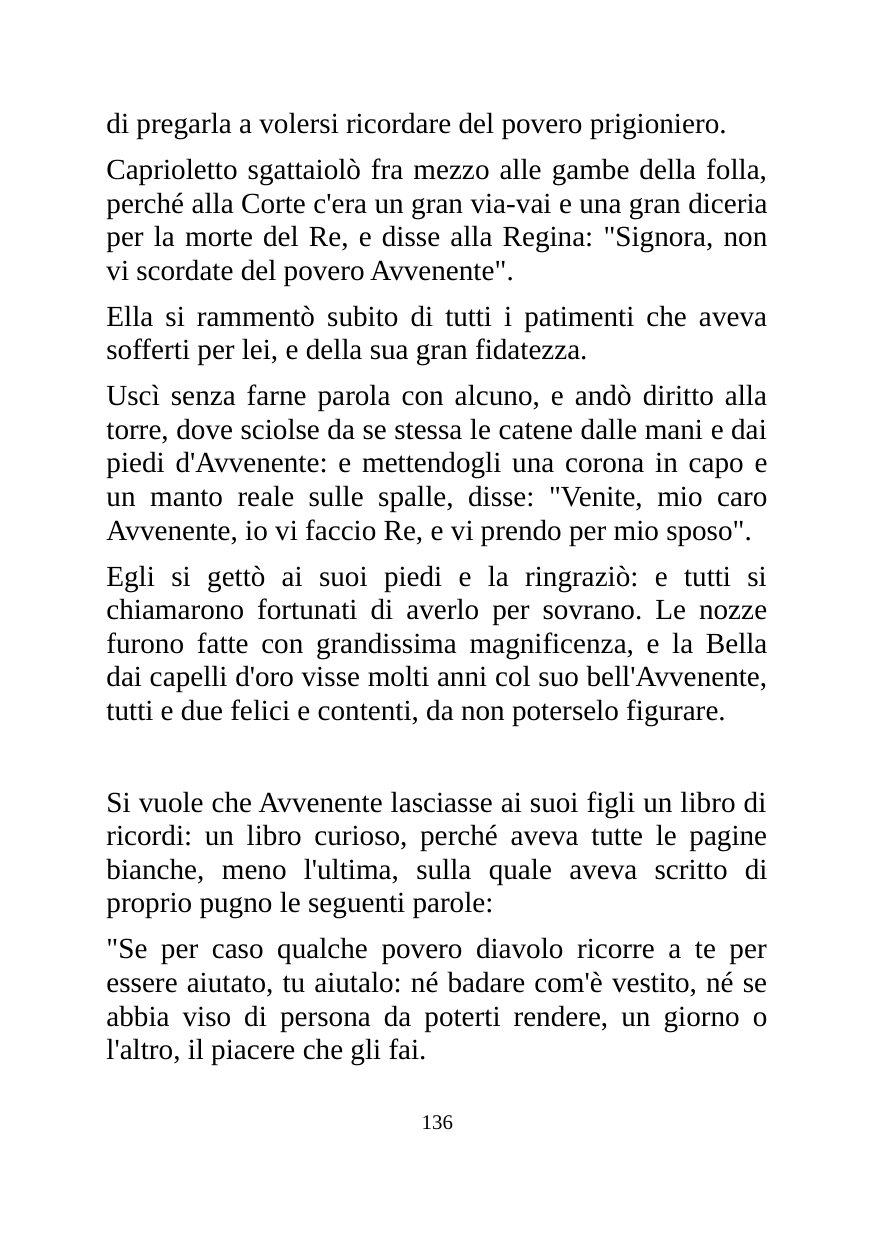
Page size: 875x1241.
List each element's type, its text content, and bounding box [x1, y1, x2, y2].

text di pregarla a volersi ricordare del povero prigioniero. [106, 106, 768, 140]
text Si vuole che Avvenente lasciasse ai suoi figli un libro di ricordi: un libro curioso, perché aveva tutte le pagine bianche, meno l'ultima, sulla quale aveva scritto di proprio pugno le seguenti parole: [106, 785, 768, 919]
text "Se per caso qualche povero diavolo ricorre a te per essere aiutato, tu aiutalo: né badare com'è vestito, né se abbia viso di persona da poterti rendere, un giorno o l'altro, il piacere che gli fai. [106, 932, 768, 1066]
text Egli si gettò ai suoi piedi e la ringraziò: e tutti si chiamarono fortunati di averlo per sovrano. Le nozze furono fatte con grandissima magnificenza, e la Bella dai capelli d'oro visse molti anni col suo bell'Avvenente, tutti e due felici e contenti, da non poterselo figurare. [106, 559, 768, 726]
text Uscì senza farne parola con alcuno, e andò diritto alla torre, dove sciolse da se stessa le catene dalle mani e dai piedi d'Avvenente: e mettendogli una corona in capo e un manto reale sulle spalle, disse: "Venite, mio caro Avvenente, io vi faccio Re, e vi prendo per mio sposo". [106, 378, 768, 546]
text Caprioletto sgattaiolò fra mezzo alle gambe della folla, perché alla Corte c'era un gran via-vai e una gran diceria per la morte del Re, e disse alla Regina: "Signora, non vi scordate del povero Avvenente". [106, 152, 768, 286]
text Ella si rammentò subito di tutti i patimenti che aveva sofferti per lei, e della sua gran fidatezza. [106, 299, 768, 366]
